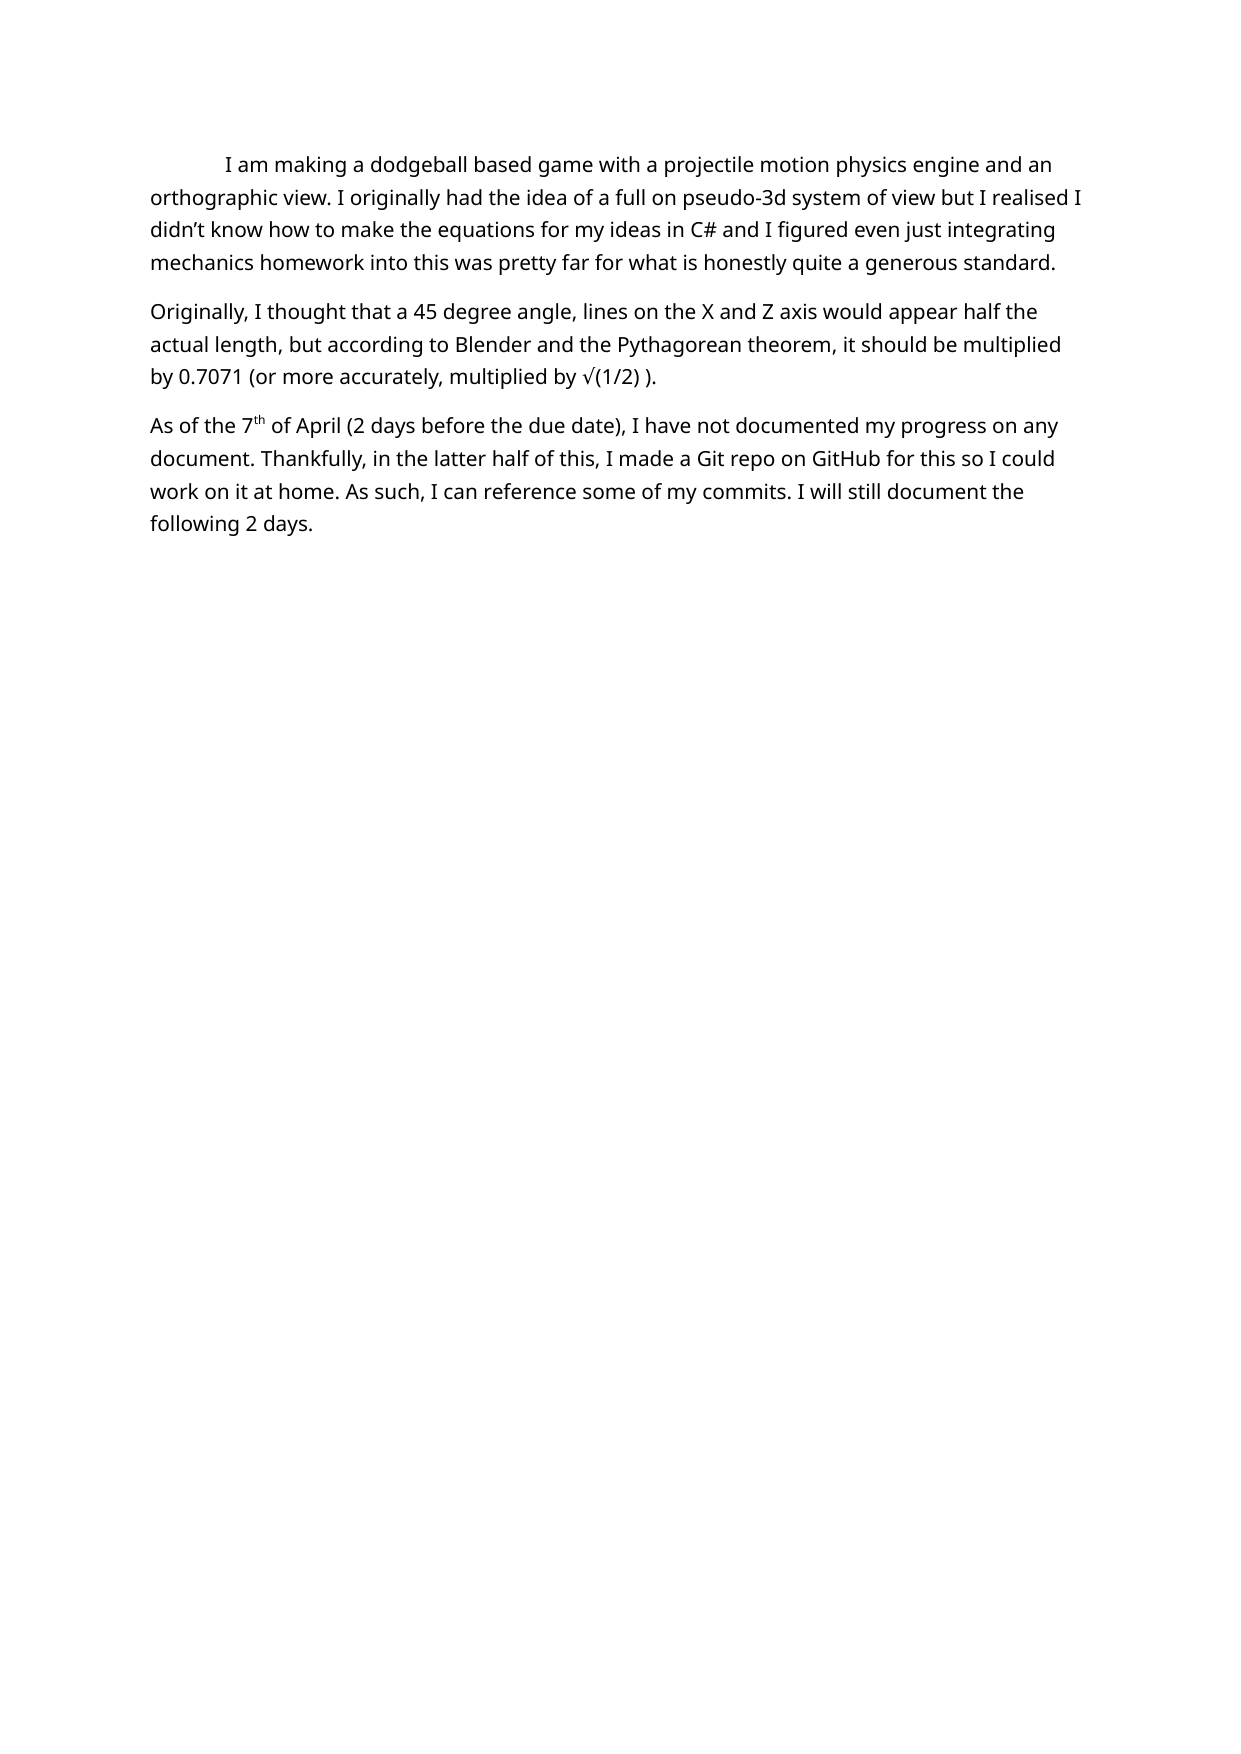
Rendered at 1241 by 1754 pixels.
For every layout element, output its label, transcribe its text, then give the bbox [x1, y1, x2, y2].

text I am making a dodgeball based game with a projectile motion physics engine and an orthographic view. I originally had the idea of a full on pseudo-3d system of view but I realised I didn’t know how to make the equations for my ideas in C# and I figured even just integrating mechanics homework into this was pretty far for what is honestly quite a generous standard. [150, 150, 1090, 276]
text Originally, I thought that a 45 degree angle, lines on the X and Z axis would appear half the actual length, but according to Blender and the Pythagorean theorem, it should be multiplied by 0.7071 (or more accurately, multiplied by √(1/2) ). [150, 297, 1090, 391]
text As of the 7th of April (2 days before the due date), I have not documented my progress on any document. Thankfully, in the latter half of this, I made a Git repo on GitHub for this so I could work on it at home. As such, I can reference some of my commits. I will still document the following 2 days. [150, 412, 1090, 538]
